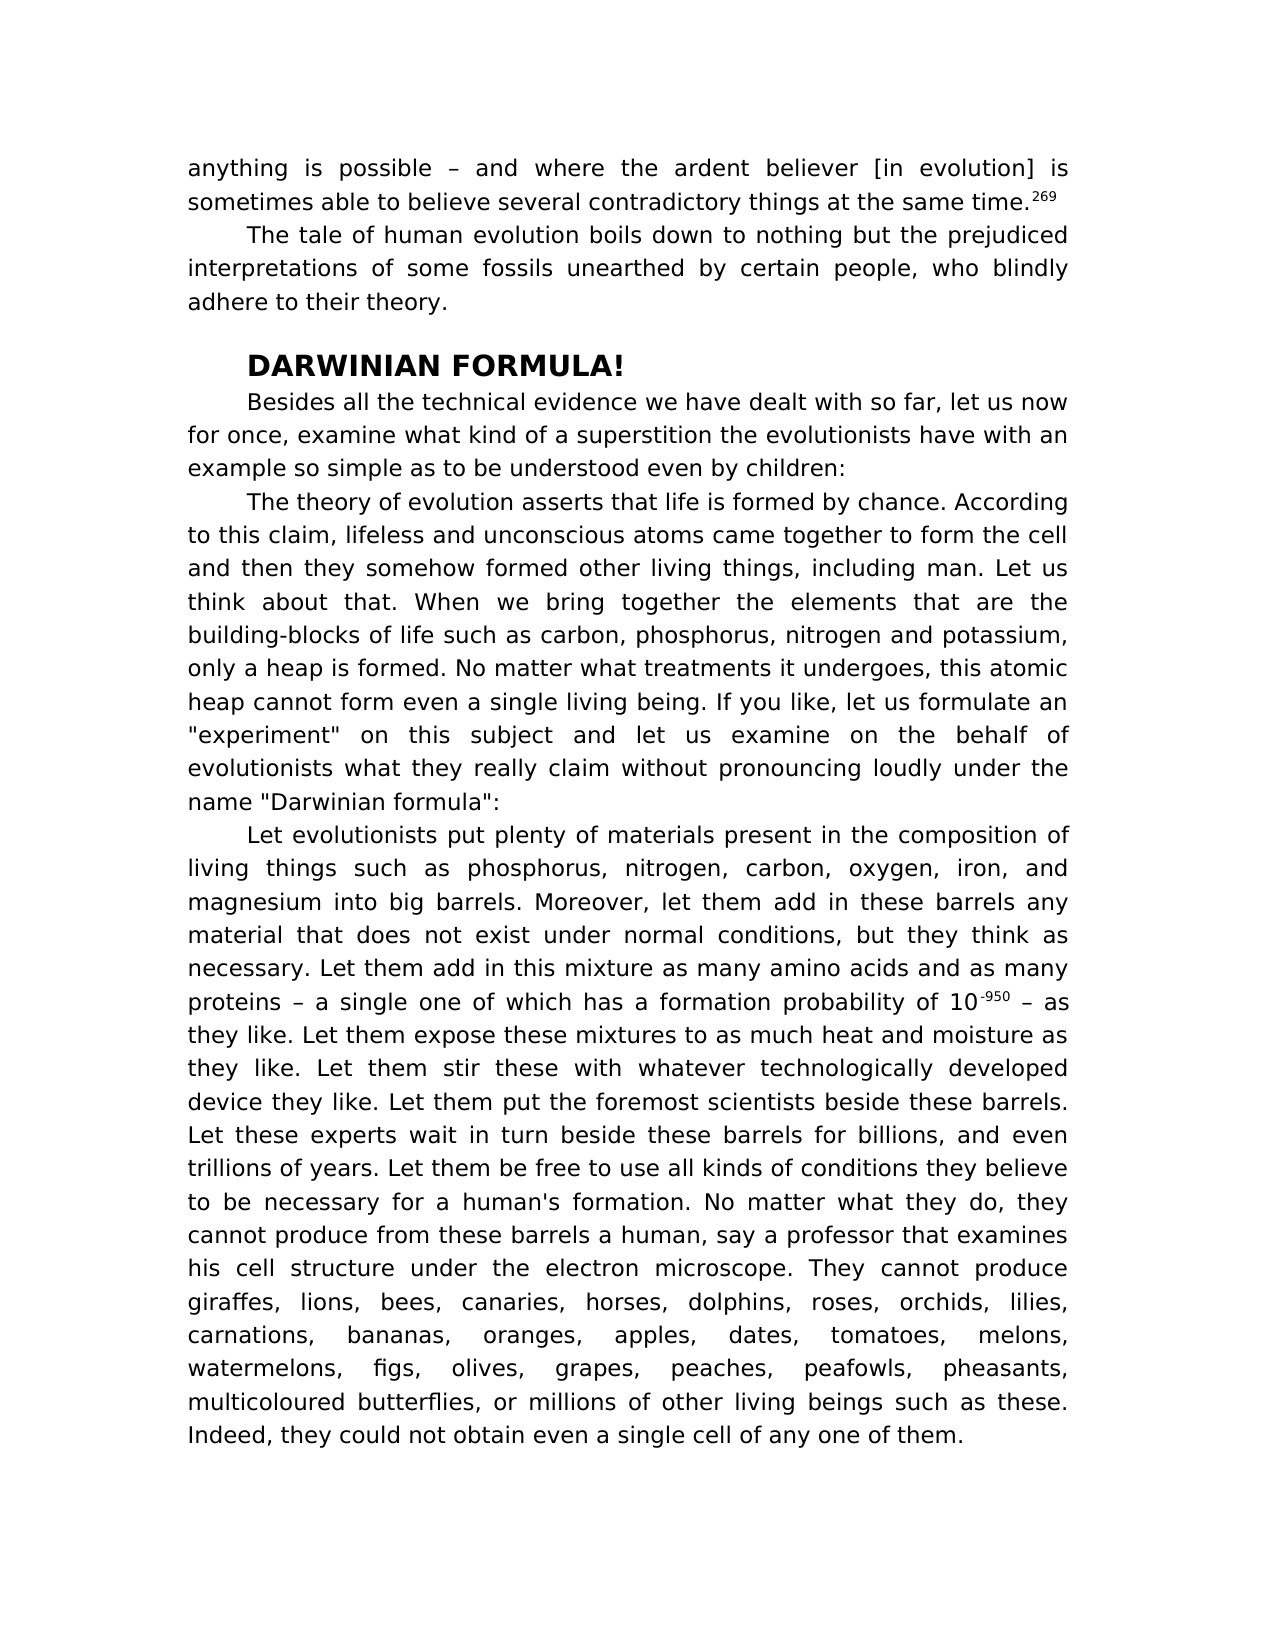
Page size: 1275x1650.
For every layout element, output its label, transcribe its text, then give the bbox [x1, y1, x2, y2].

text anything is possible – and where the ardent believer [in evolution] is sometimes able to believe several contradictory things at the same time.269 [187, 150, 1070, 217]
text The theory of evolution asserts that life is formed by chance. According to this claim, lifeless and unconscious atoms came together to form the cell and then they somehow formed other living things, including man. Let us think about that. When we bring together the elements that are the building-blocks of life such as carbon, phosphorus, nitrogen and potassium, only a heap is formed. No matter what treatments it undergoes, this atomic heap cannot form even a single living being. If you like, let us formulate an "experiment" on this subject and let us examine on the behalf of evolutionists what they really claim without pronouncing loudly under the name "Darwinian formula": [187, 483, 1070, 817]
text Let evolutionists put plenty of materials present in the composition of living things such as phosphorus, nitrogen, carbon, oxygen, iron, and magnesium into big barrels. Moreover, let them add in these barrels any material that does not exist under normal conditions, but they think as necessary. Let them add in this mixture as many amino acids and as many proteins – a single one of which has a formation probability of 10-950 – as they like. Let them expose these mixtures to as much heat and moisture as they like. Let them stir these with whatever technologically developed device they like. Let them put the foremost scientists beside these barrels. Let these experts wait in turn beside these barrels for billions, and even trillions of years. Let them be free to use all kinds of conditions they believe to be necessary for a human's formation. No matter what they do, they cannot produce from these barrels a human, say a professor that examines his cell structure under the electron microscope. They cannot produce giraffes, lions, bees, canaries, horses, dolphins, roses, orchids, lilies, carnations, bananas, oranges, apples, dates, tomatoes, melons, watermelons, figs, olives, grapes, peaches, peafowls, pheasants, multicoloured butterflies, or millions of other living beings such as these. Indeed, they could not obtain even a single cell of any one of them. [187, 817, 1070, 1450]
text Darwinian Formula! [187, 350, 1070, 383]
text Besides all the technical evidence we have dealt with so far, let us now for once, examine what kind of a superstition the evolutionists have with an example so simple as to be understood even by children: [187, 383, 1070, 483]
text The tale of human evolution boils down to nothing but the prejudiced interpretations of some fossils unearthed by certain people, who blindly adhere to their theory. [187, 217, 1070, 317]
